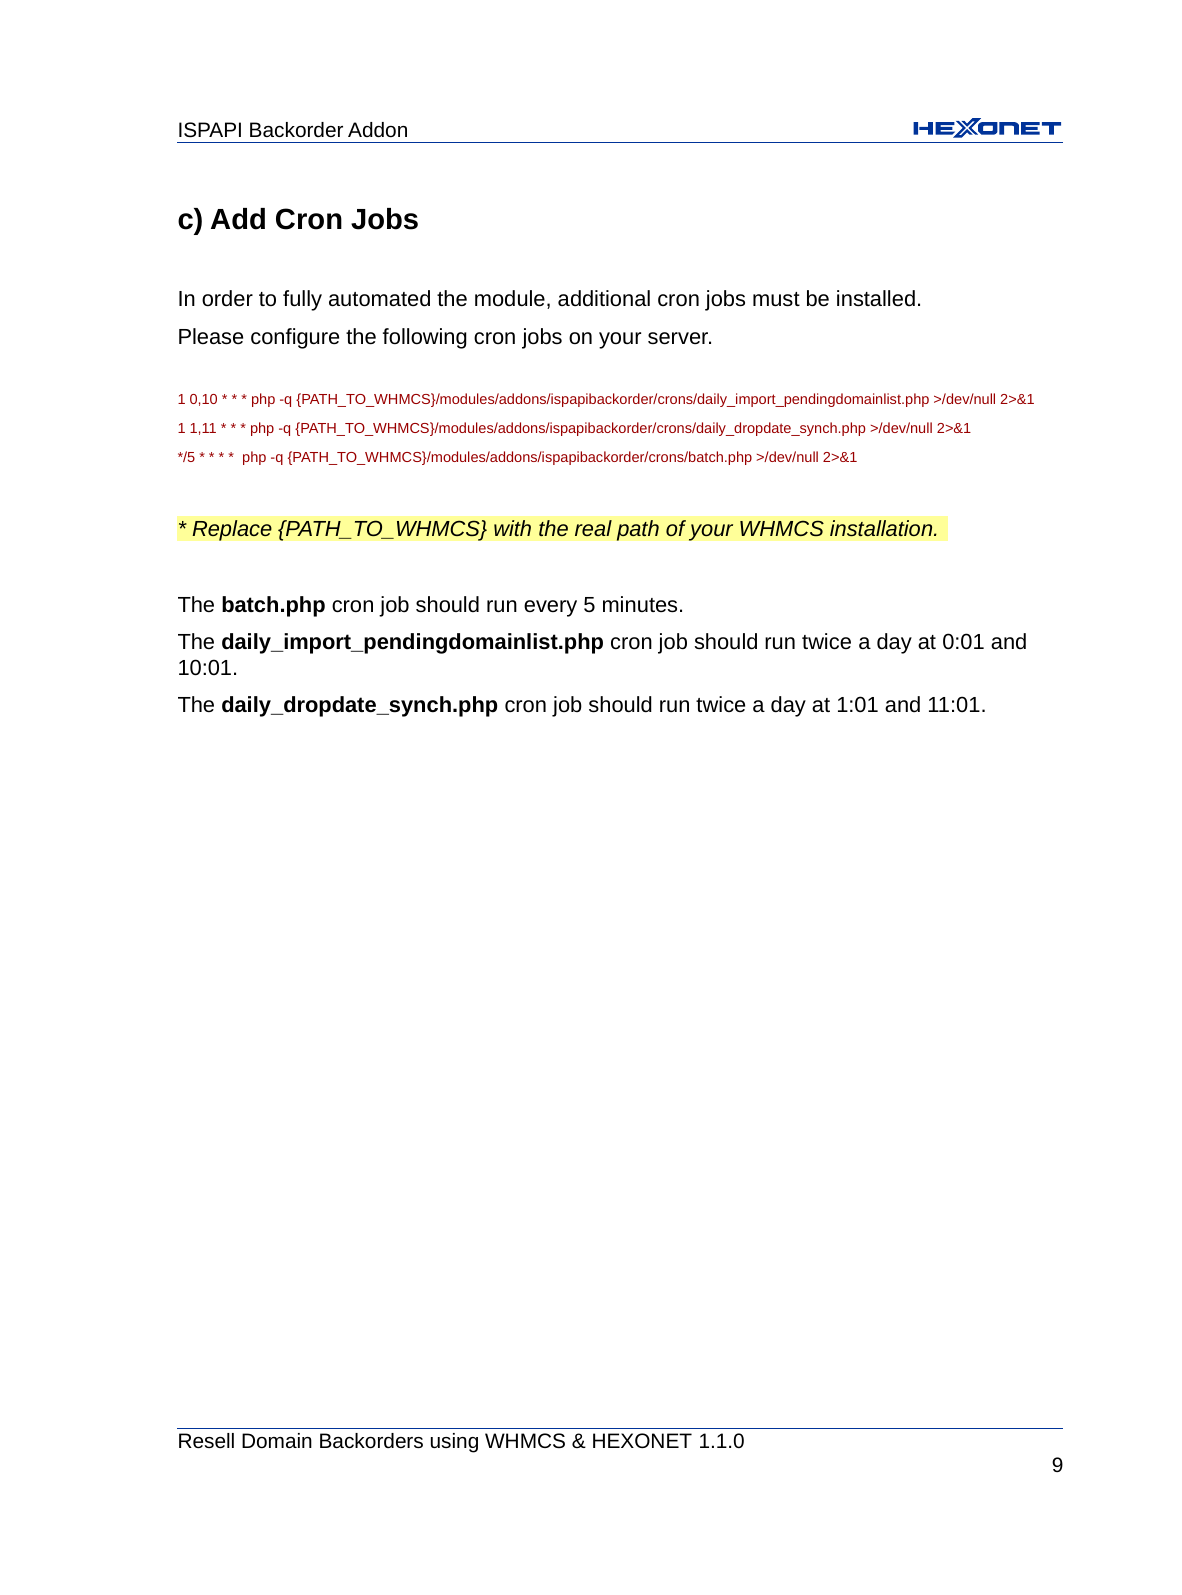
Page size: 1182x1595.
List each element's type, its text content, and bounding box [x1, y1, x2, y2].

text 1 1,11 * * * php -q {PATH_TO_WHMCS}/modules/addons/ispapibackorder/crons/daily_dropdate_synch.php >/dev/null 2>&1 [177, 420, 1063, 437]
text 1 0,10 * * * php -q {PATH_TO_WHMCS}/modules/addons/ispapibackorder/crons/daily_import_pendingdomainlist.php >/dev/null 2>&1 [177, 391, 1063, 407]
text The daily_import_pendingdomainlist.php cron job should run twice a day at 0:01 and 10:01. [177, 629, 1063, 679]
text In order to fully automated the module, additional cron jobs must be installed. [177, 286, 1063, 311]
text * Replace {PATH_TO_WHMCS} with the real path of your WHMCS installation. [177, 516, 1063, 541]
text The daily_dropdate_synch.php cron job should run twice a day at 1:01 and 11:01. [177, 692, 1063, 717]
text */5 * * * * php -q {PATH_TO_WHMCS}/modules/addons/ispapibackorder/crons/batch.php >/dev/null 2>&1 [177, 449, 1063, 466]
text The batch.php cron job should run every 5 minutes. [177, 591, 1063, 617]
subtitle Add Cron Jobs [177, 202, 1063, 236]
text Please configure the following cron jobs on your server. [177, 323, 1063, 349]
